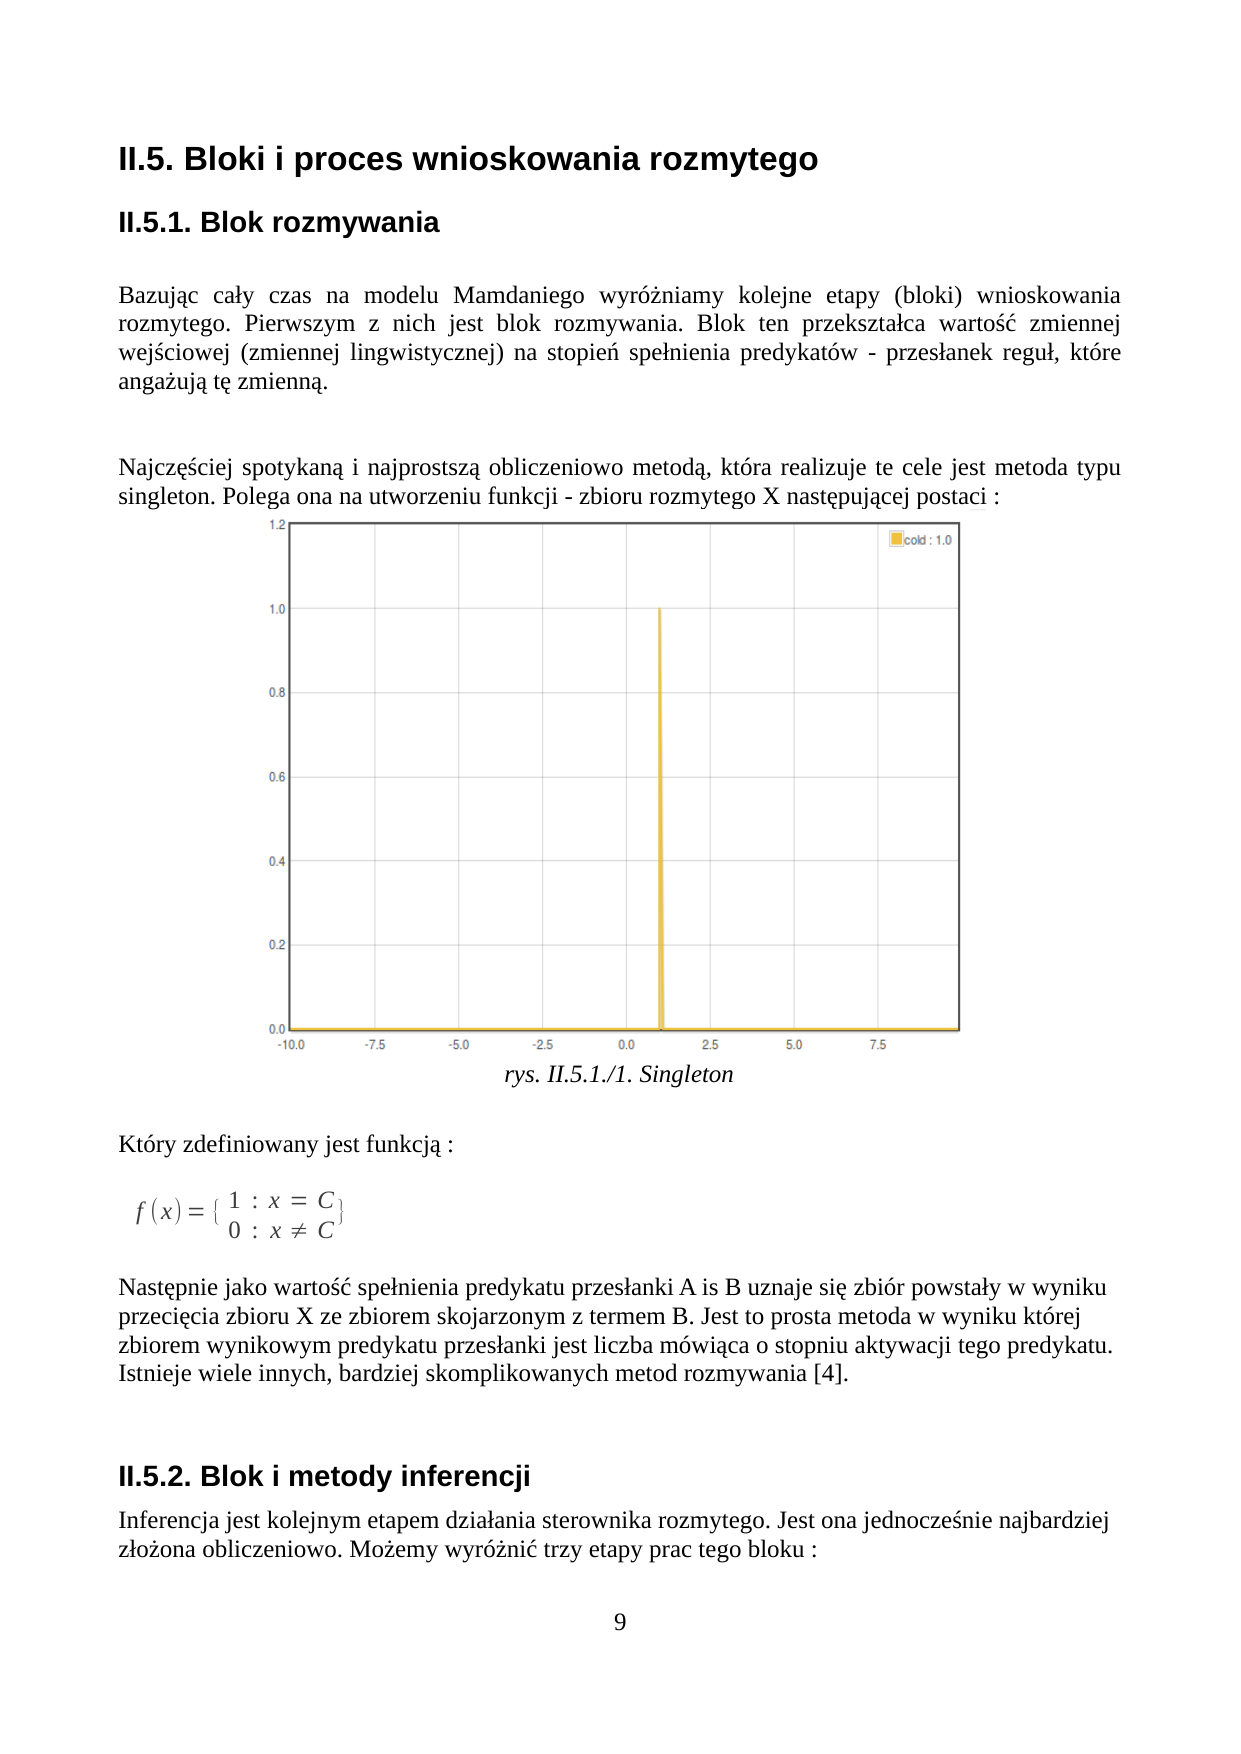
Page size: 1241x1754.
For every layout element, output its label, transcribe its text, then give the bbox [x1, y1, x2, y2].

subtitle Blok rozmywania [118, 205, 1122, 238]
text Najczęściej spotykaną i najprostszą obliczeniowo metodą, która realizuje te cele jest metoda typu singleton. Polega ona na utworzeniu funkcji - zbioru rozmytego X następującej postaci : [118, 452, 1122, 510]
text Następnie jako wartość spełnienia predykatu przesłanki A is B uznaje się zbiór powstały w wyniku przecięcia zbioru X ze zbiorem skojarzonym z termem B. Jest to prosta metoda w wyniku której zbiorem wynikowym predykatu przesłanki jest liczba mówiąca o stopniu aktywacji tego predykatu. Istnieje wiele innych, bardziej skomplikowanych metod rozmywania [4]. [118, 1272, 1122, 1387]
text Bazując cały czas na modelu Mamdaniego wyróżniamy kolejne etapy (bloki) wnioskowania rozmytego. Pierwszym z nich jest blok rozmywania. Blok ten przekształca wartość zmiennej wejściowej (zmiennej lingwistycznej) na stopień spełnienia predykatów - przesłanek reguł, które angażują tę zmienną. [118, 280, 1122, 395]
subtitle Bloki i proces wnioskowania rozmytego [118, 139, 1122, 178]
text Inferencja jest kolejnym etapem działania sterownika rozmytego. Jest ona jednocześnie najbardziej złożona obliczeniowo. Możemy wyróżnić trzy etapy prac tego bloku : [118, 1506, 1122, 1563]
text Który zdefiniowany jest funkcją : [118, 1129, 1122, 1158]
subtitle Blok i metody inferencji [118, 1459, 1122, 1493]
text rys. II.5.1./1. Singleton [118, 1060, 1122, 1088]
picture [254, 509, 986, 1060]
